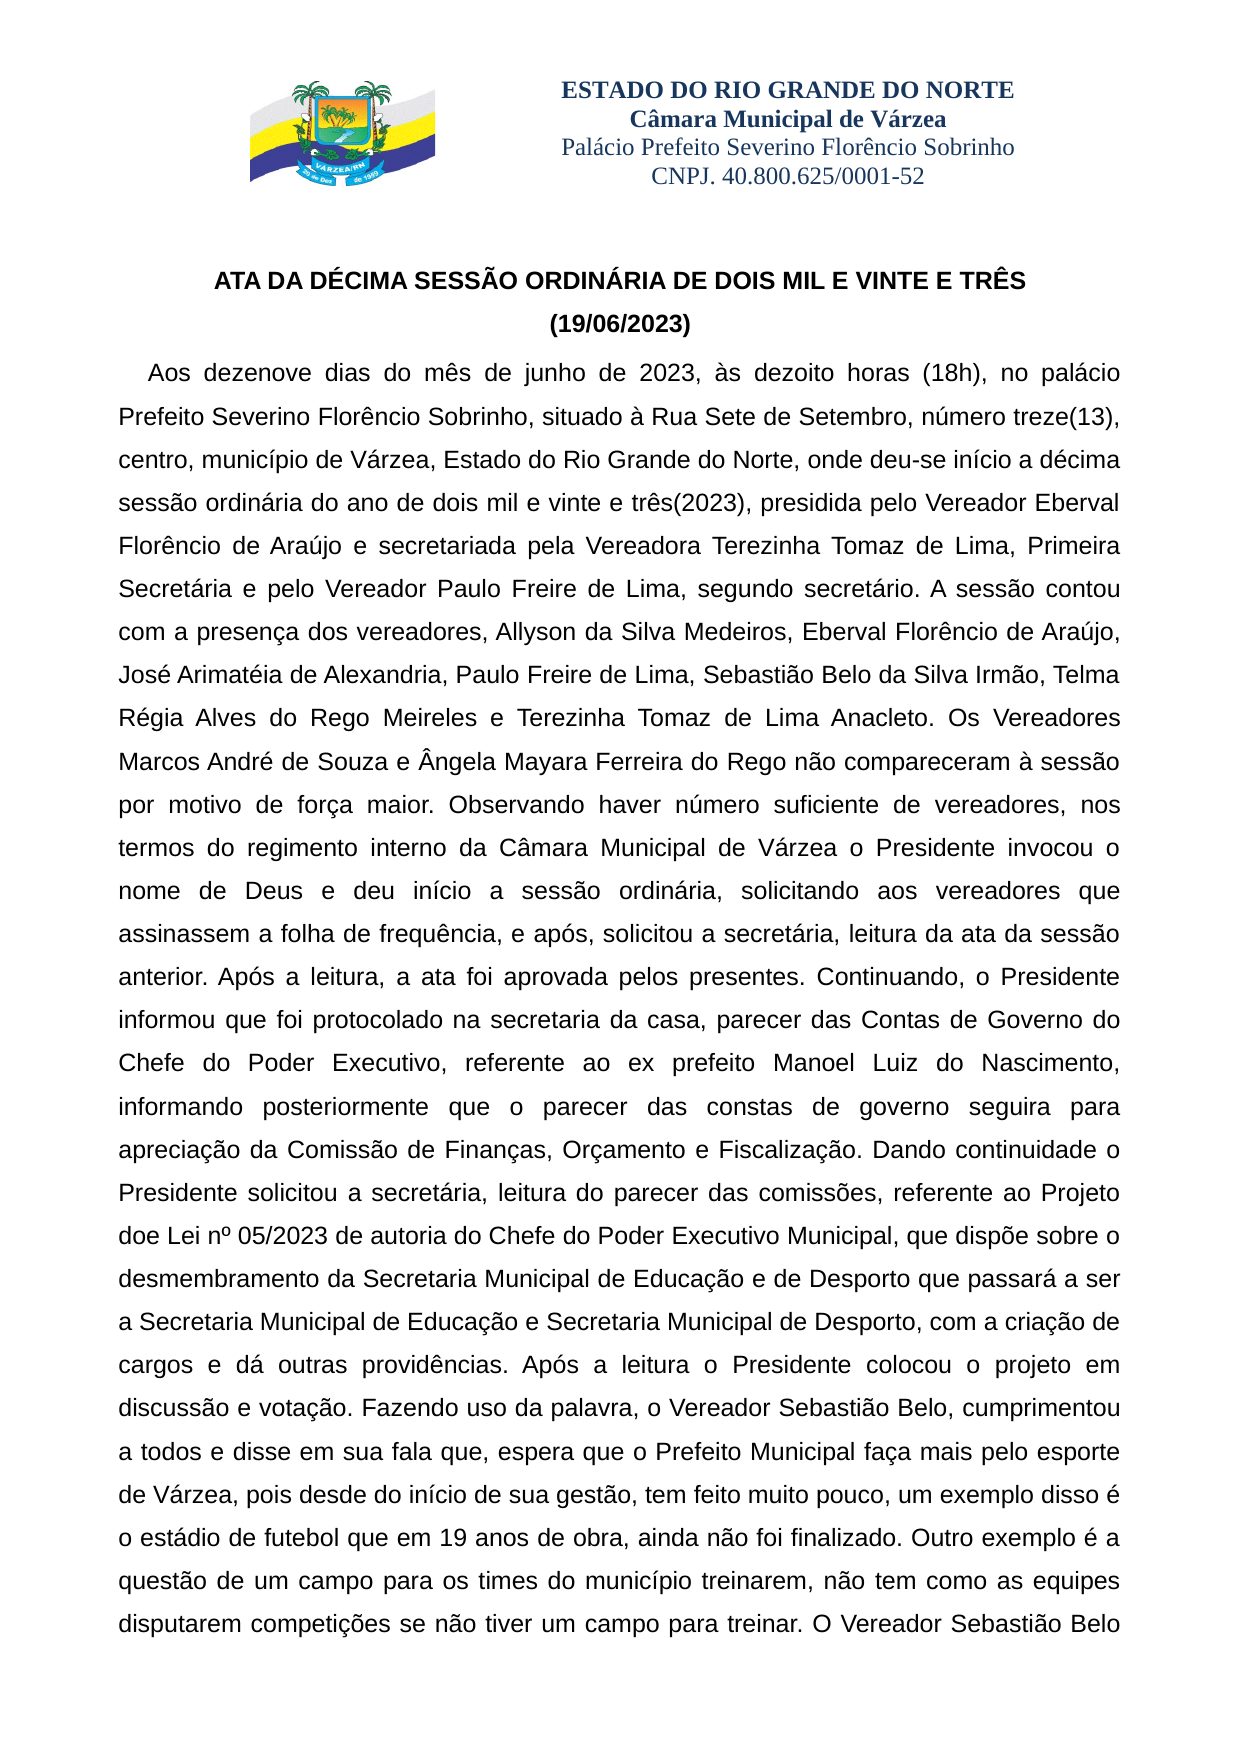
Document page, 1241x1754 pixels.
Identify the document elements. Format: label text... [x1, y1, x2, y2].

picture [317, 164, 351, 186]
text (19/06/2023) [118, 309, 1122, 338]
text ATA DA DÉCIMA SESSÃO ORDINÁRIA DE DOIS MIL E VINTE E TRÊS [118, 266, 1122, 295]
picture [365, 172, 377, 178]
text Aos dezenove dias do mês de junho de 2023, às dezoito horas (18h), no palácio Prefeito Severino Florêncio Sobrinho, situado à Rua Sete de Setembro, número treze(13), centro, município de Várzea, Estado do Rio Grande do Norte, onde deu-se início a décima sessão ordinária do ano de dois mil e vinte e três(2023), presidida pelo Vereador Eberval Florêncio de Araújo e secretariada pela Vereadora Terezinha Tomaz de Lima, Primeira Secretária e pelo Vereador Paulo Freire de Lima, segundo secretário. A sessão contou com a presença dos vereadores, Allyson da Silva Medeiros, Eberval Florêncio de Araújo, José Arimatéia de Alexandria, Paulo Freire de Lima, Sebastião Belo da Silva Irmão, Telma Régia Alves do Rego Meireles e Terezinha Tomaz de Lima Anacleto. Os Vereadores Marcos André de Souza e Ângela Mayara Ferreira do Rego não compareceram à sessão por motivo de força maior. Observando haver número suficiente de vereadores, nos termos do regimento interno da Câmara Municipal de Várzea o Presidente invocou o nome de Deus e deu início a sessão ordinária, solicitando aos vereadores que assinassem a folha de frequência, e após, solicitou a secretária, leitura da ata da sessão anterior. Após a leitura, a ata foi aprovada pelos presentes. Continuando, o Presidente informou que foi protocolado na secretaria da casa, parecer das Contas de Governo do Chefe do Poder Executivo, referente ao ex prefeito Manoel Luiz do Nascimento, informando posteriormente que o parecer das constas de governo seguira para apreciação da Comissão de Finanças, Orçamento e Fiscalização. Dando continuidade o Presidente solicitou a secretária, leitura do parecer das comissões, referente ao Projeto doe Lei nº 05/2023 de autoria do Chefe do Poder Executivo Municipal, que dispõe sobre o desmembramento da Secretaria Municipal de Educação e de Desporto que passará a ser a Secretaria Municipal de Educação e Secretaria Municipal de Desporto, com a criação de cargos e dá outras providências. Após a leitura o Presidente colocou o projeto em discussão e votação. Fazendo uso da palavra, o Vereador Sebastião Belo, cumprimentou a todos e disse em sua fala que, espera que o Prefeito Municipal faça mais pelo esporte de Várzea, pois desde do início de sua gestão, tem feito muito pouco, um exemplo disso é o estádio de futebol que em 19 anos de obra, ainda não foi finalizado. Outro exemplo é a questão de um campo para os times do município treinarem, não tem como as equipes disputarem competições se não tiver um campo para treinar. O Vereador Sebastião Belo [118, 358, 1122, 1638]
picture [250, 81, 436, 186]
picture [352, 163, 364, 170]
